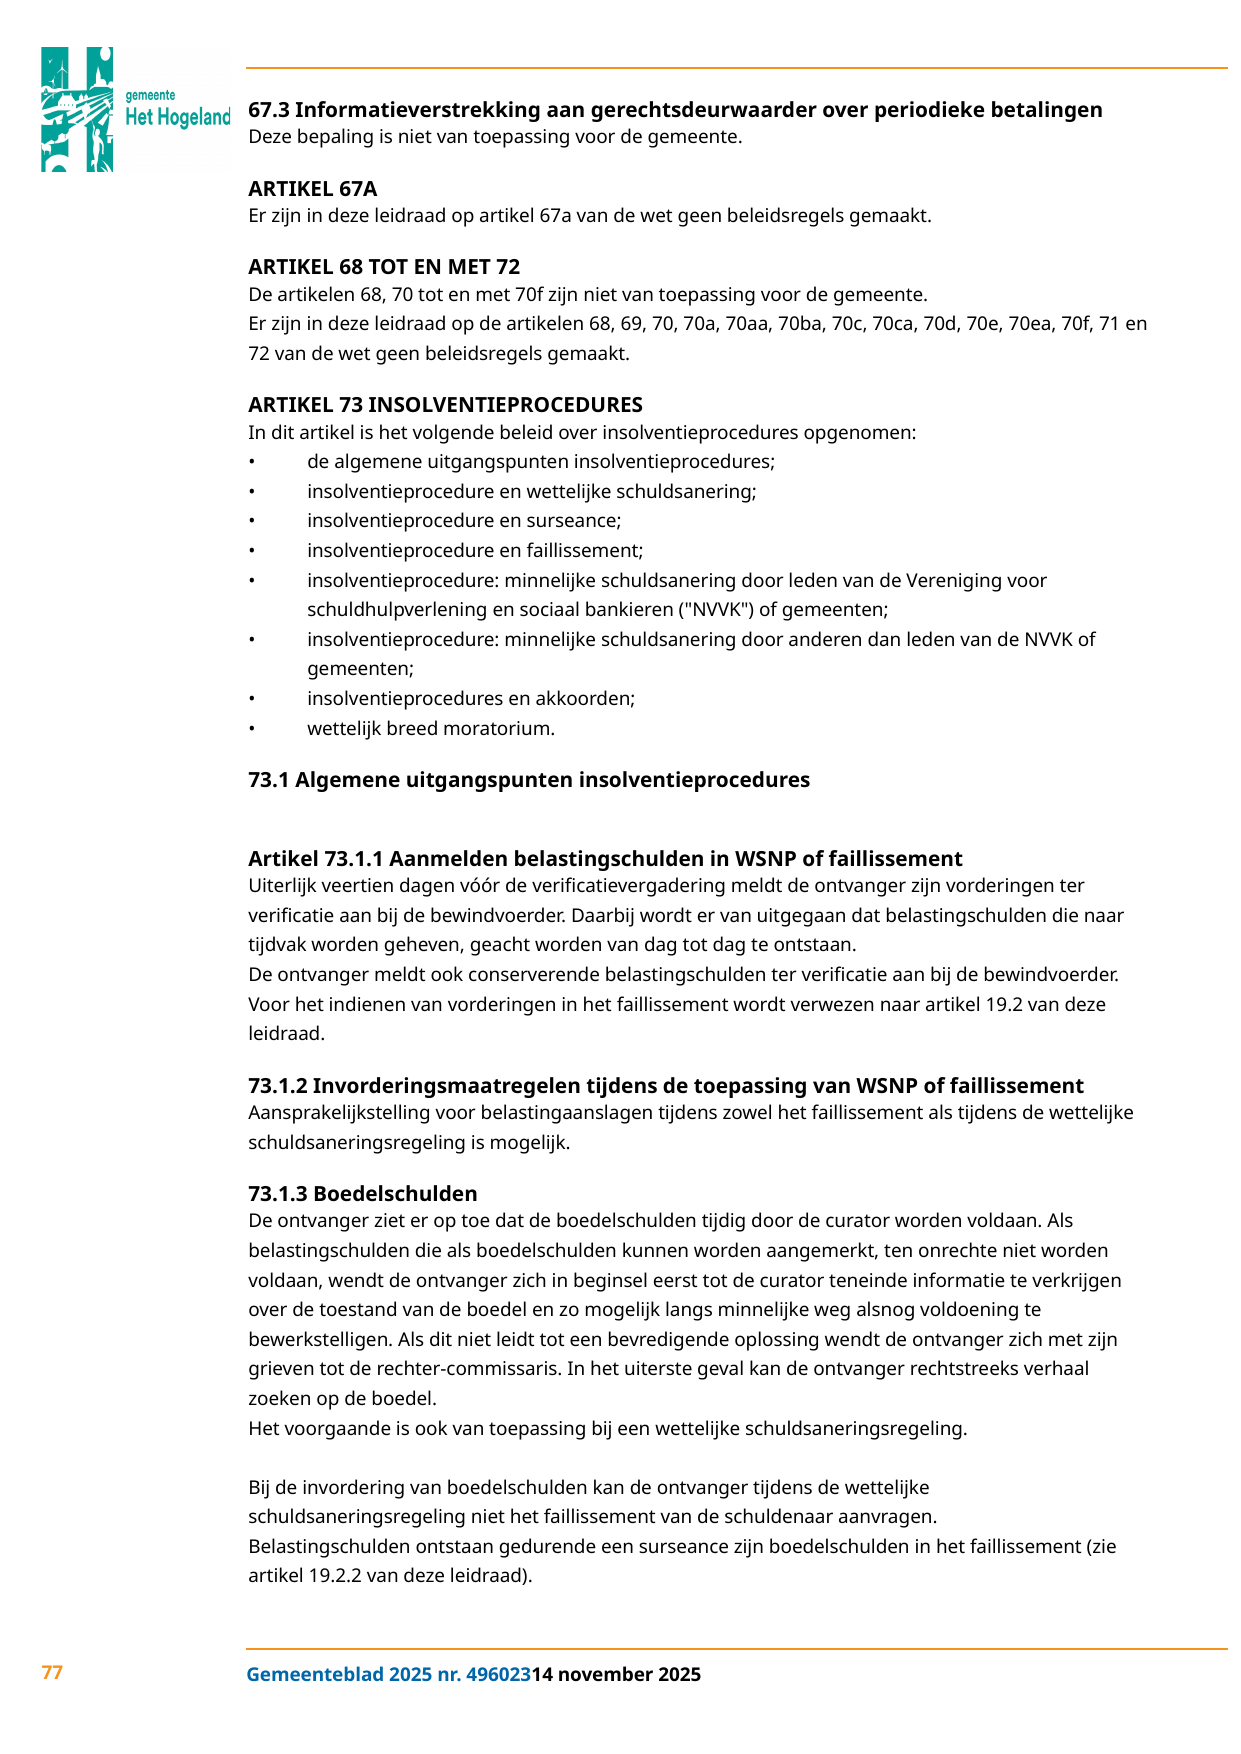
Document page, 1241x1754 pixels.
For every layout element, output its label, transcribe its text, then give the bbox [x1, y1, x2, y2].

list de algemene uitgangspunten insolventieprocedures; [248, 448, 1152, 474]
list insolventieprocedures en akkoorden; [248, 685, 1152, 711]
text 73.1 Algemene uitgangspunten insolventieprocedures [248, 765, 1152, 794]
text De ontvanger ziet er op toe dat de boedelschulden tijdig door de curator worden voldaan. Als belastingschulden die als boedelschulden kunnen worden aangemerkt, ten onrechte niet worden voldaan, wendt de ontvanger zich in beginsel eerst tot de curator teneinde informatie te verkrijgen over de toestand van de boedel en zo mogelijk langs minnelijke weg alsnog voldoening te bewerkstelligen. Als dit niet leidt tot een bevredigende oplossing wendt de ontvanger zich met zijn grieven tot de rechter-commissaris. In het uiterste geval kan de ontvanger rechtstreeks verhaal zoeken op de boedel. [248, 1208, 1152, 1411]
list insolventieprocedure en faillissement; [248, 537, 1152, 563]
text In dit artikel is het volgende beleid over insolventieprocedures opgenomen: [248, 419, 1152, 445]
text Voor het indienen van vorderingen in het faillissement wordt verwezen naar artikel 19.2 van deze leidraad. [248, 991, 1152, 1046]
text Deze bepaling is niet van toepassing voor de gemeente. [248, 123, 1152, 149]
list wettelijk breed moratorium. [248, 715, 1152, 741]
text Belastingschulden ontstaan gedurende een surseance zijn boedelschulden in het faillissement (zie artikel 19.2.2 van deze leidraad). [248, 1533, 1152, 1588]
text De artikelen 68, 70 tot en met 70f zijn niet van toepassing voor de gemeente. [248, 281, 1152, 307]
text Er zijn in deze leidraad op artikel 67a van de wet geen beleidsregels gemaakt. [248, 202, 1152, 228]
text Het voorgaande is ook van toepassing bij een wettelijke schuldsaneringsregeling. [248, 1415, 1152, 1441]
text De ontvanger meldt ook conserverende belastingschulden ter verificatie aan bij de bewindvoerder. [248, 961, 1152, 987]
list insolventieprocedure: minnelijke schuldsanering door anderen dan leden van de NVVK of gemeenten; [248, 626, 1152, 681]
list insolventieprocedure: minnelijke schuldsanering door leden van de Vereniging voor schuldhulpverlening en sociaal bankieren ("NVVK") of gemeenten; [248, 567, 1152, 622]
picture [41, 47, 231, 172]
text ARTIKEL 68 TOT EN MET 72 [248, 252, 1152, 281]
text 73.1.2 Invorderingsmaatregelen tijdens de toepassing van WSNP of faillissement [248, 1071, 1152, 1099]
text ARTIKEL 67A [248, 174, 1152, 202]
text Er zijn in deze leidraad op de artikelen 68, 69, 70, 70a, 70aa, 70ba, 70c, 70ca, 70d, 70e, 70ea, 70f, 71 en 72 van de wet geen beleidsregels gemaakt. [248, 311, 1152, 366]
text Aansprakelijkstelling voor belastingaanslagen tijdens zowel het faillissement als tijdens de wettelijke schuldsaneringsregeling is mogelijk. [248, 1099, 1152, 1154]
text ARTIKEL 73 INSOLVENTIEPROCEDURES [248, 391, 1152, 419]
text Artikel 73.1.1 Aanmelden belastingschulden in WSNP of faillissement [248, 844, 1152, 872]
list insolventieprocedure en surseance; [248, 508, 1152, 533]
text 73.1.3 Boedelschulden [248, 1179, 1152, 1208]
text 67.3 Informatieverstrekking aan gerechtsdeurwaarder over periodieke betalingen [248, 95, 1152, 123]
text Bij de invordering van boedelschulden kan de ontvanger tijdens de wettelijke schuldsaneringsregeling niet het faillissement van de schuldenaar aanvragen. [248, 1474, 1152, 1529]
list insolventieprocedure en wettelijke schuldsanering; [248, 478, 1152, 504]
text Uiterlijk veertien dagen vóór de verificatievergadering meldt de ontvanger zijn vorderingen ter verificatie aan bij de bewindvoerder. Daarbij wordt er van uitgegaan dat belastingschulden die naar tijdvak worden geheven, geacht worden van dag tot dag te ontstaan. [248, 872, 1152, 957]
